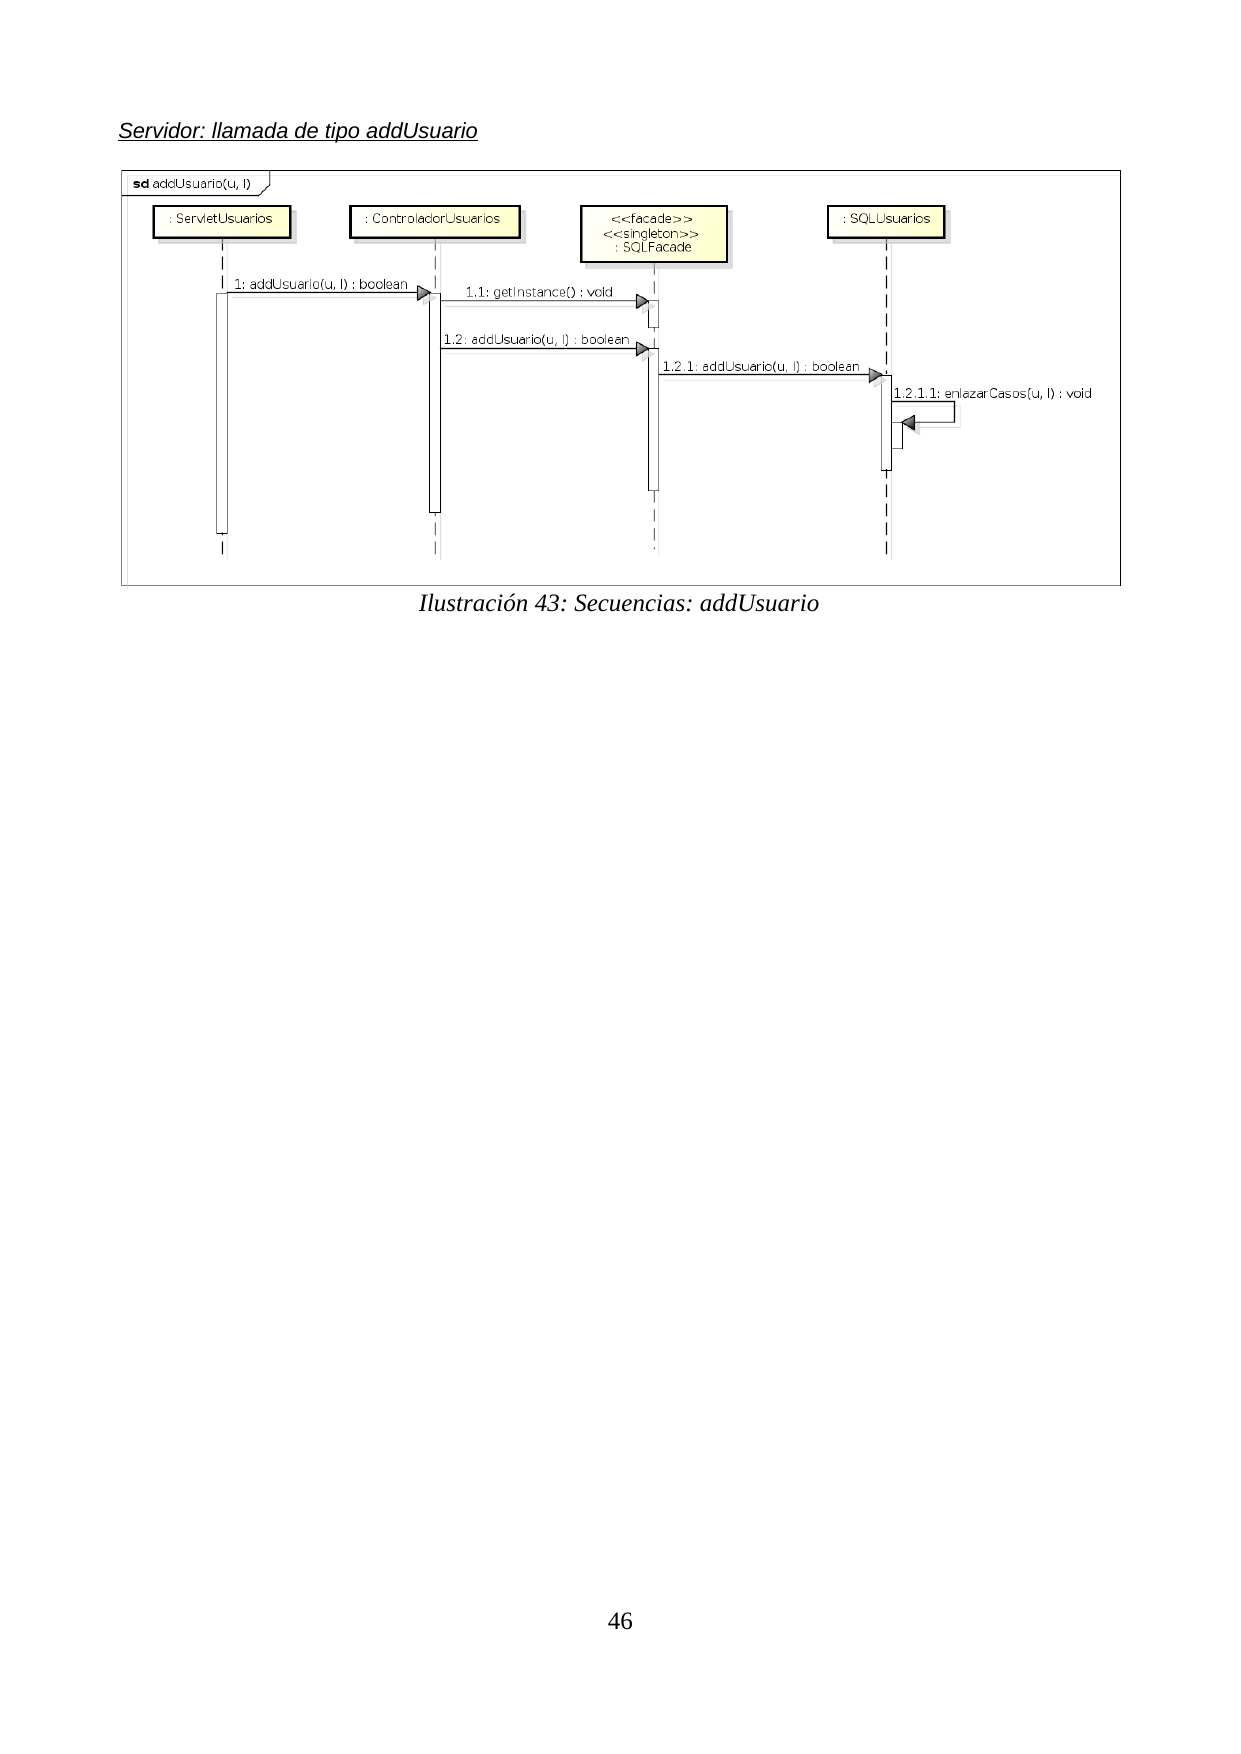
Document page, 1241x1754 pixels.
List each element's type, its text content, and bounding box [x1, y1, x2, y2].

text Ilustración 43: Secuencias: addUsuario [118, 589, 1122, 617]
picture [118, 168, 1123, 589]
subtitle Servidor: llamada de tipo addUsuario [118, 118, 1122, 143]
